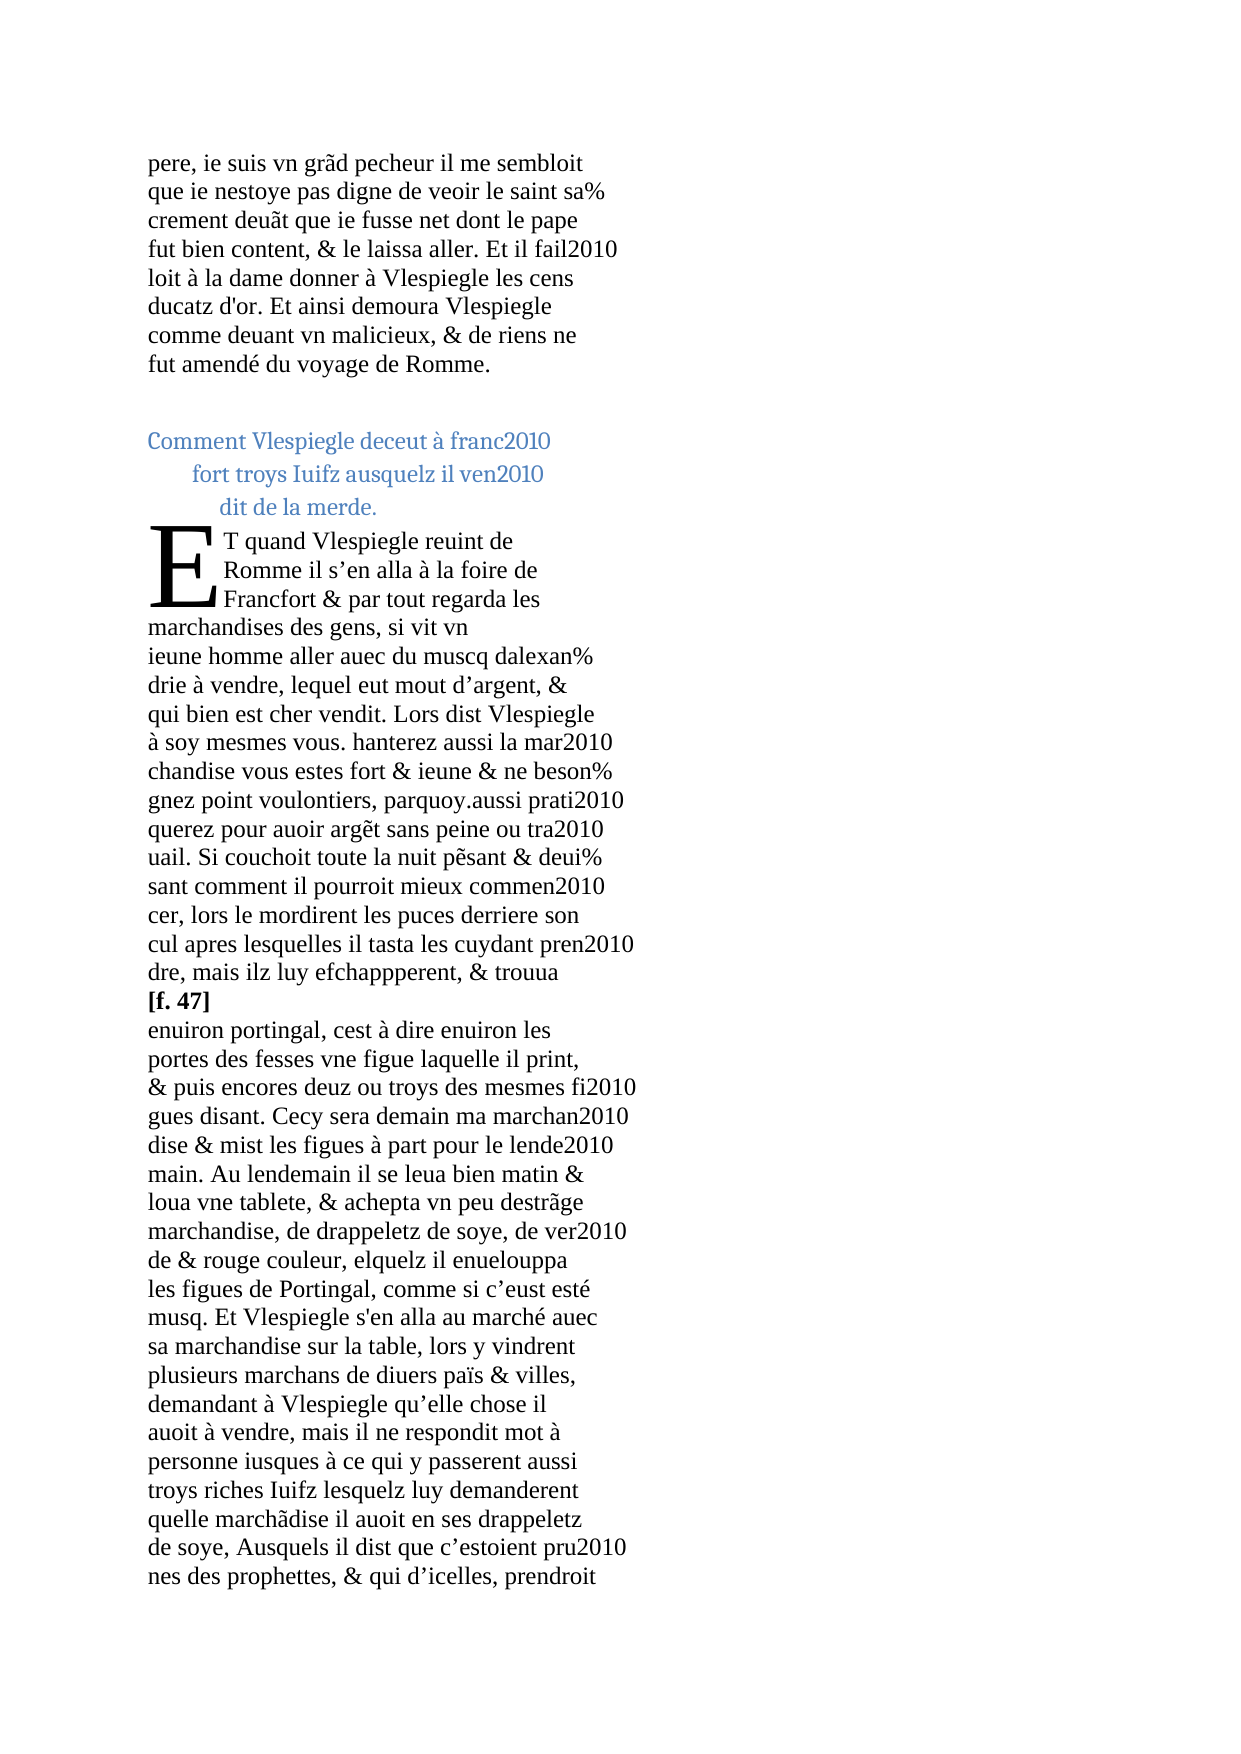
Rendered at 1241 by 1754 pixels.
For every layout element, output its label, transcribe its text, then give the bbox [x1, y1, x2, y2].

text ET quand Vlespiegle reuint de Romme il s’en alla à la foire de Francfort & par tout regarda les marchandises des gens, si vit vn ieune homme aller auec du muscq dalexan% drie à vendre, lequel eut mout d’argent, & qui bien est cher vendit. Lors dist Vlespiegle à soy mesmes vous. hanterez aussi la mar2010 chandise vous estes fort & ieune & ne beson% gnez point voulontiers, parquoy.aussi prati2010 querez pour auoir argẽt sans peine ou tra2010 uail. Si couchoit toute la nuit pẽsant & deui% sant comment il pourroit mieux commen2010 cer, lors le mordirent les puces derriere son cul apres lesquelles il tasta les cuydant pren2010 dre, mais ilz luy efchappperent, & trouua [f. 47] [148, 526, 1093, 1015]
text pere, ie suis vn grãd pecheur il me sembloit que ie nestoye pas digne de veoir le saint sa% crement deuãt que ie fusse net dont le pape fut bien content, & le laissa aller. Et il fail2010 loit à la dame donner à Vlespiegle les cens ducatz d'or. Et ainsi demoura Vlespiegle comme deuant vn malicieux, & de riens ne fut amendé du voyage de Romme. [148, 148, 1093, 406]
text enuiron portingal, cest à dire enuiron les portes des fesses vne figue laquelle il print, & puis encores deuz ou troys des mesmes fi2010 gues disant. Cecy sera demain ma marchan2010 dise & mist les figues à part pour le lende2010 main. Au lendemain il se leua bien matin & loua vne tablete, & achepta vn peu destrãge marchandise, de drappeletz de soye, de ver2010 de & rouge couleur, elquelz il enuelouppa les figues de Portingal, comme si c’eust esté musq. Et Vlespiegle s'en alla au marché auec sa marchandise sur la table, lors y vindrent plusieurs marchans de diuers païs & villes, demandant à Vlespiegle qu’elle chose il auoit à vendre, mais il ne respondit mot à personne iusques à ce qui y passerent aussi troys riches Iuifz lesquelz luy demanderent quelle marchãdise il auoit en ses drappeletz de soye, Ausquels il dist que c’estoient pru2010 nes des prophettes, & qui d’icelles, prendroit [148, 1015, 1093, 1590]
subtitle Comment Vlespiegle deceut à franc2010 fort troys Iuifz ausquelz il ven2010 dit de la merde. [148, 427, 1093, 522]
